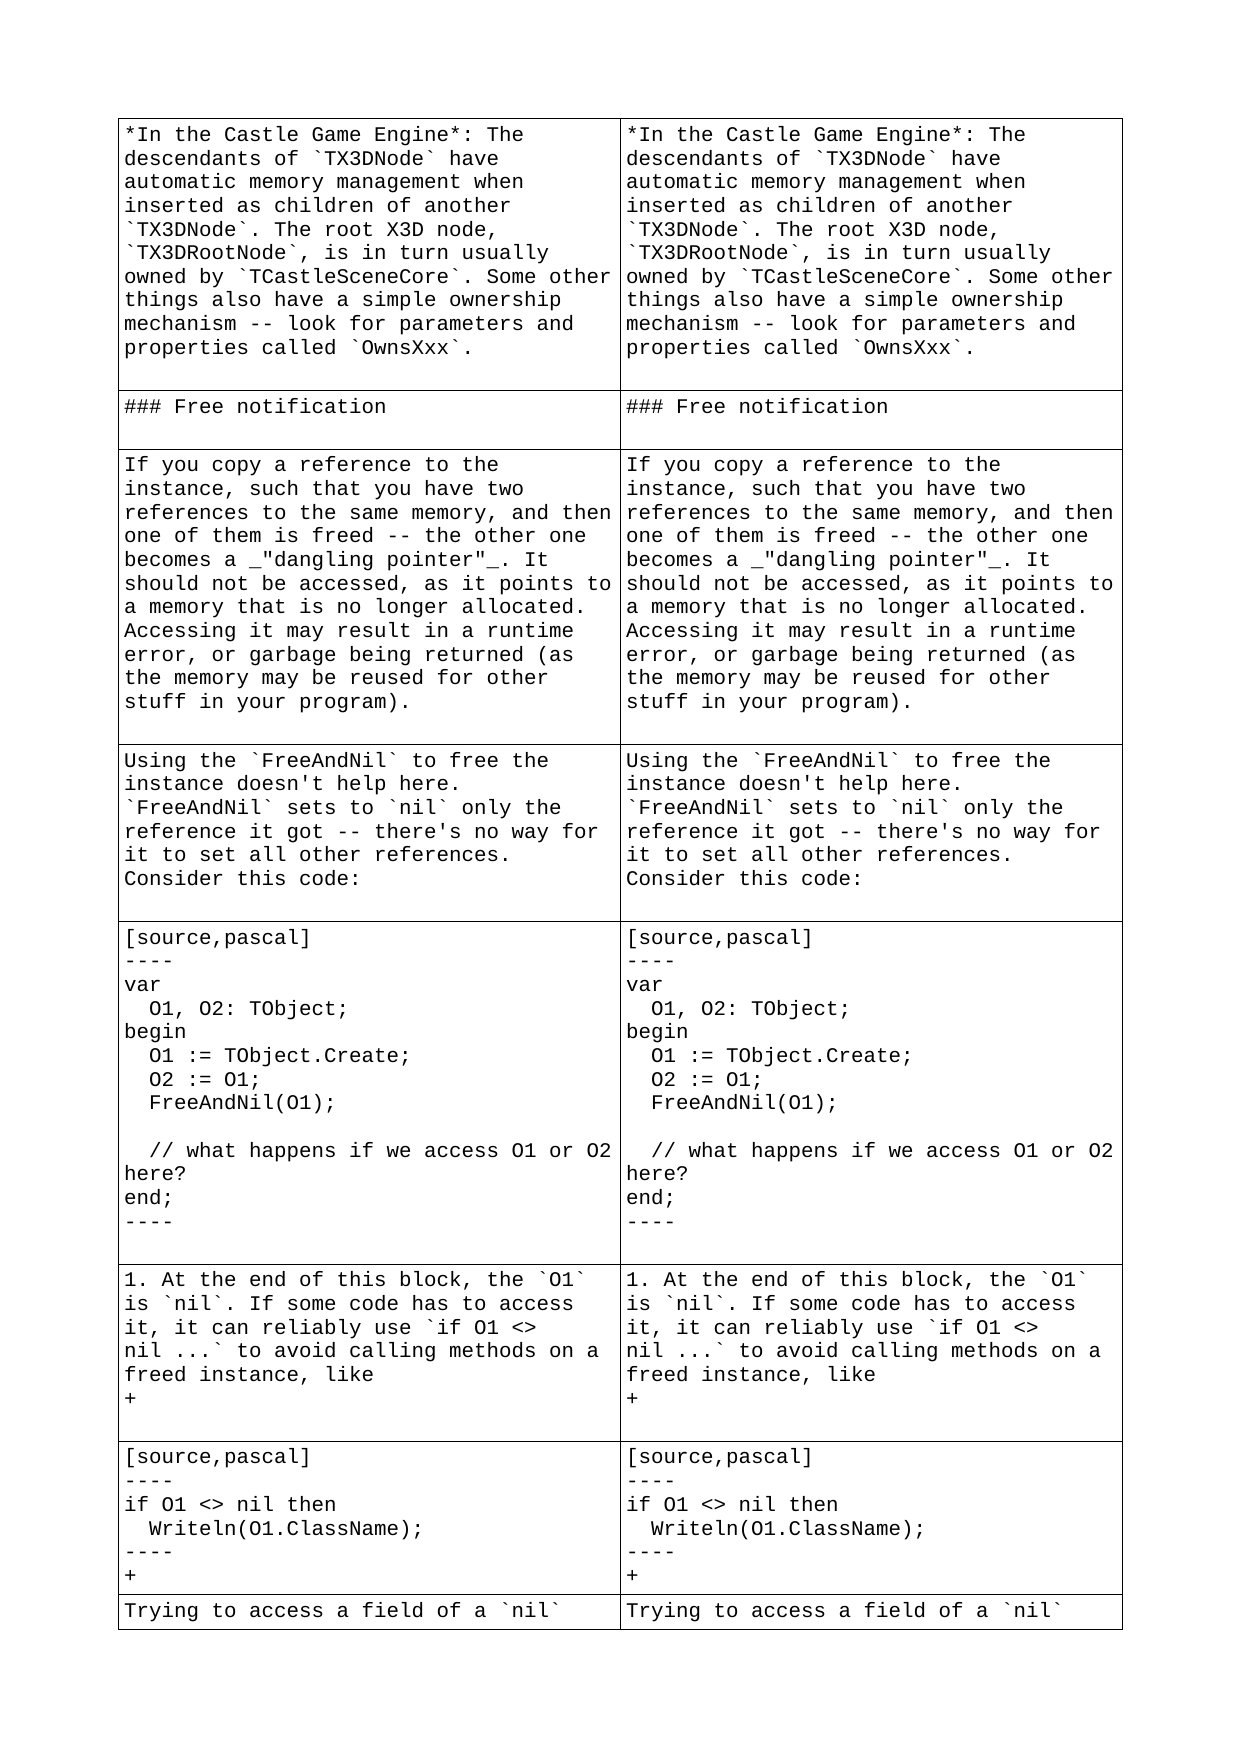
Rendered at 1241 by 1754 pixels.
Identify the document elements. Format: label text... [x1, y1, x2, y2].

table_cell ### Free notification [621, 391, 1122, 449]
table_cell [source,pascal] ---- var O1, O2: TObject; begin O1 := TObject.Create; O2 := O1; FreeAndNil(O1); // what happens if we access O1 or O2 here? end; ---- [621, 922, 1122, 1264]
table_cell [source,pascal] ---- var O1, O2: TObject; begin O1 := TObject.Create; O2 := O1; FreeAndNil(O1); // what happens if we access O1 or O2 here? end; ---- [119, 922, 620, 1264]
table_cell Using the `FreeAndNil` to free the instance doesn't help here. `FreeAndNil` sets to `nil` only the reference it got -- there's no way for it to set all other references. Consider this code: [119, 745, 620, 921]
table_cell If you copy a reference to the instance, such that you have two references to the same memory, and then one of them is freed -- the other one becomes a _"dangling pointer"_. It should not be accessed, as it points to a memory that is no longer allocated. Accessing it may result in a runtime error, or garbage being returned (as the memory may be reused for other stuff in your program). [621, 450, 1122, 744]
table_cell [source,pascal] ---- if O1 <> nil then Writeln(O1.ClassName); ---- + [119, 1442, 620, 1594]
table_cell 1. At the end of this block, the `O1` is `nil`. If some code has to access it, it can reliably use `if O1 <> nil ...` to avoid calling methods on a freed instance, like + [119, 1265, 620, 1441]
table_cell *In the Castle Game Engine*: The descendants of `TX3DNode` have automatic memory management when inserted as children of another `TX3DNode`. The root X3D node, `TX3DRootNode`, is in turn usually owned by `TCastleSceneCore`. Some other things also have a simple ownership mechanism -- look for parameters and properties called `OwnsXxx`. [621, 119, 1122, 390]
table_cell [source,pascal] ---- if O1 <> nil then Writeln(O1.ClassName); ---- + [621, 1442, 1122, 1594]
table_cell ### Free notification [119, 391, 620, 449]
table_cell Using the `FreeAndNil` to free the instance doesn't help here. `FreeAndNil` sets to `nil` only the reference it got -- there's no way for it to set all other references. Consider this code: [621, 745, 1122, 921]
table_cell Trying to access a field of a `nil` [119, 1595, 620, 1629]
table_cell If you copy a reference to the instance, such that you have two references to the same memory, and then one of them is freed -- the other one becomes a _"dangling pointer"_. It should not be accessed, as it points to a memory that is no longer allocated. Accessing it may result in a runtime error, or garbage being returned (as the memory may be reused for other stuff in your program). [119, 450, 620, 744]
table_cell Trying to access a field of a `nil` [621, 1595, 1122, 1629]
table_cell *In the Castle Game Engine*: The descendants of `TX3DNode` have automatic memory management when inserted as children of another `TX3DNode`. The root X3D node, `TX3DRootNode`, is in turn usually owned by `TCastleSceneCore`. Some other things also have a simple ownership mechanism -- look for parameters and properties called `OwnsXxx`. [119, 119, 620, 390]
table_cell 1. At the end of this block, the `O1` is `nil`. If some code has to access it, it can reliably use `if O1 <> nil ...` to avoid calling methods on a freed instance, like + [621, 1265, 1122, 1441]
